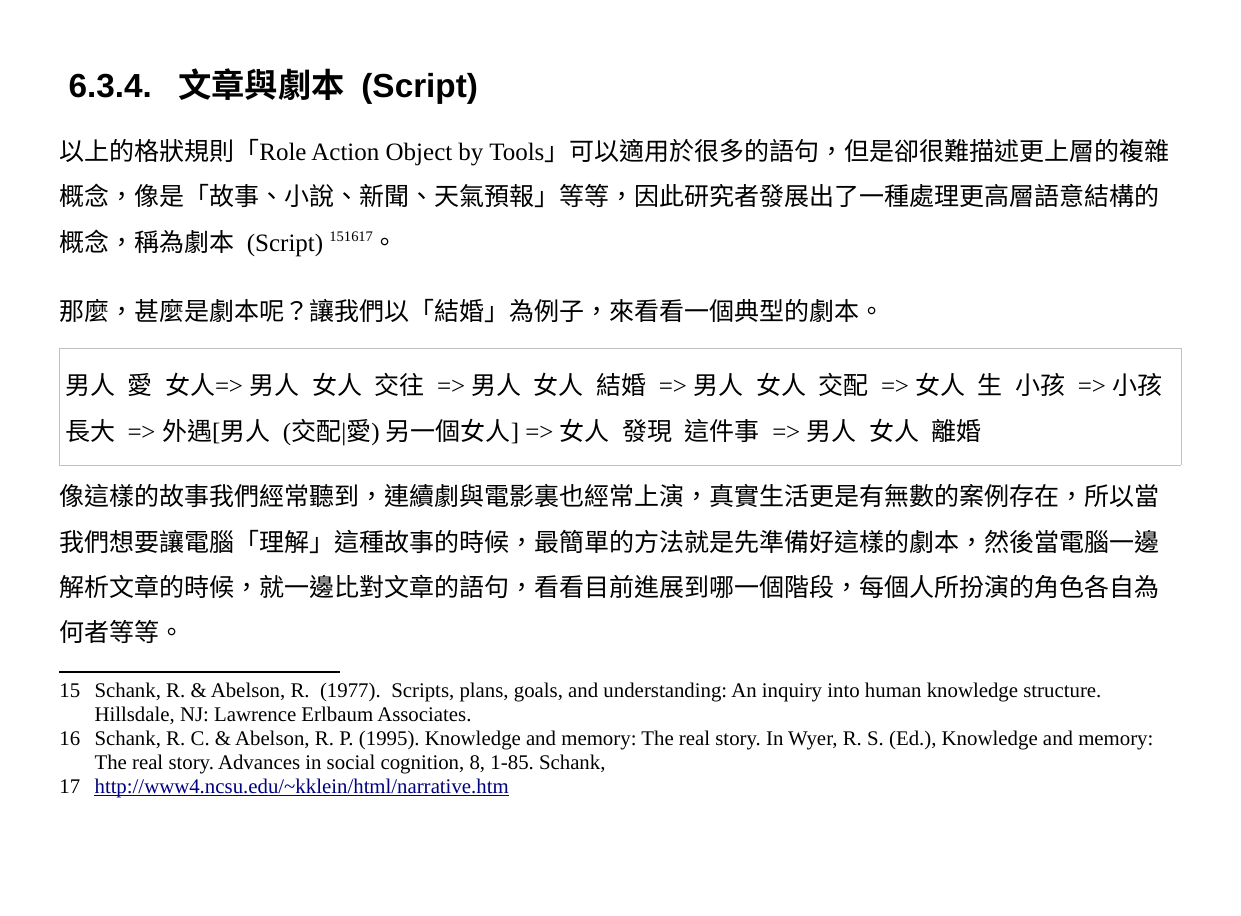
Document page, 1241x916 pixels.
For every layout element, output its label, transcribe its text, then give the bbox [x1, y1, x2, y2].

text http://www4.ncsu.edu/~kklein/html/narrative.htm [59, 774, 1181, 798]
text Schank, R. C. & Abelson, R. P. (1995). Knowledge and memory: The real story. In Wyer, R. S. (Ed.), Knowledge and memory: The real story. Advances in social cognition, 8, 1-85. Schank, [59, 726, 1181, 774]
text 那麼，甚麼是劇本呢？讓我們以「結婚」為例子，來看看一個典型的劇本。 [59, 291, 1181, 327]
text 像這樣的故事我們經常聽到，連續劇與電影裏也經常上演，真實生活更是有無數的案例存在，所以當我們想要讓電腦「理解」這種故事的時候，最簡單的方法就是先準備好這樣的劇本，然後當電腦一邊解析文章的時候，就一邊比對文章的語句，看看目前進展到哪一個階段，每個人所扮演的角色各自為何者等等。 [59, 477, 1181, 649]
subtitle 文章與劇本 (Script) [59, 59, 1181, 107]
text Schank, R. & Abelson, R. (1977). Scripts, plans, goals, and understanding: An inquiry into human knowledge structure. Hillsdale, NJ: Lawrence Erlbaum Associates. [59, 678, 1181, 726]
text 以上的格狀規則「Role Action Object by Tools」可以適用於很多的語句，但是卻很難描述更上層的複雜概念，像是「故事、小說、新聞、天氣預報」等等，因此研究者發展出了一種處理更高層語意結構的概念，稱為劇本 (Script) 。 [59, 132, 1181, 258]
table_header 男人 愛 女人=> 男人 女人 交往 => 男人 女人 結婚 => 男人 女人 交配 => 女人 生 小孩 => 小孩 長大 => 外遇[男人 (交配|愛) 另一個女人] => 女人 發現 這件事 => 男人 女人 離婚 [60, 349, 1181, 465]
